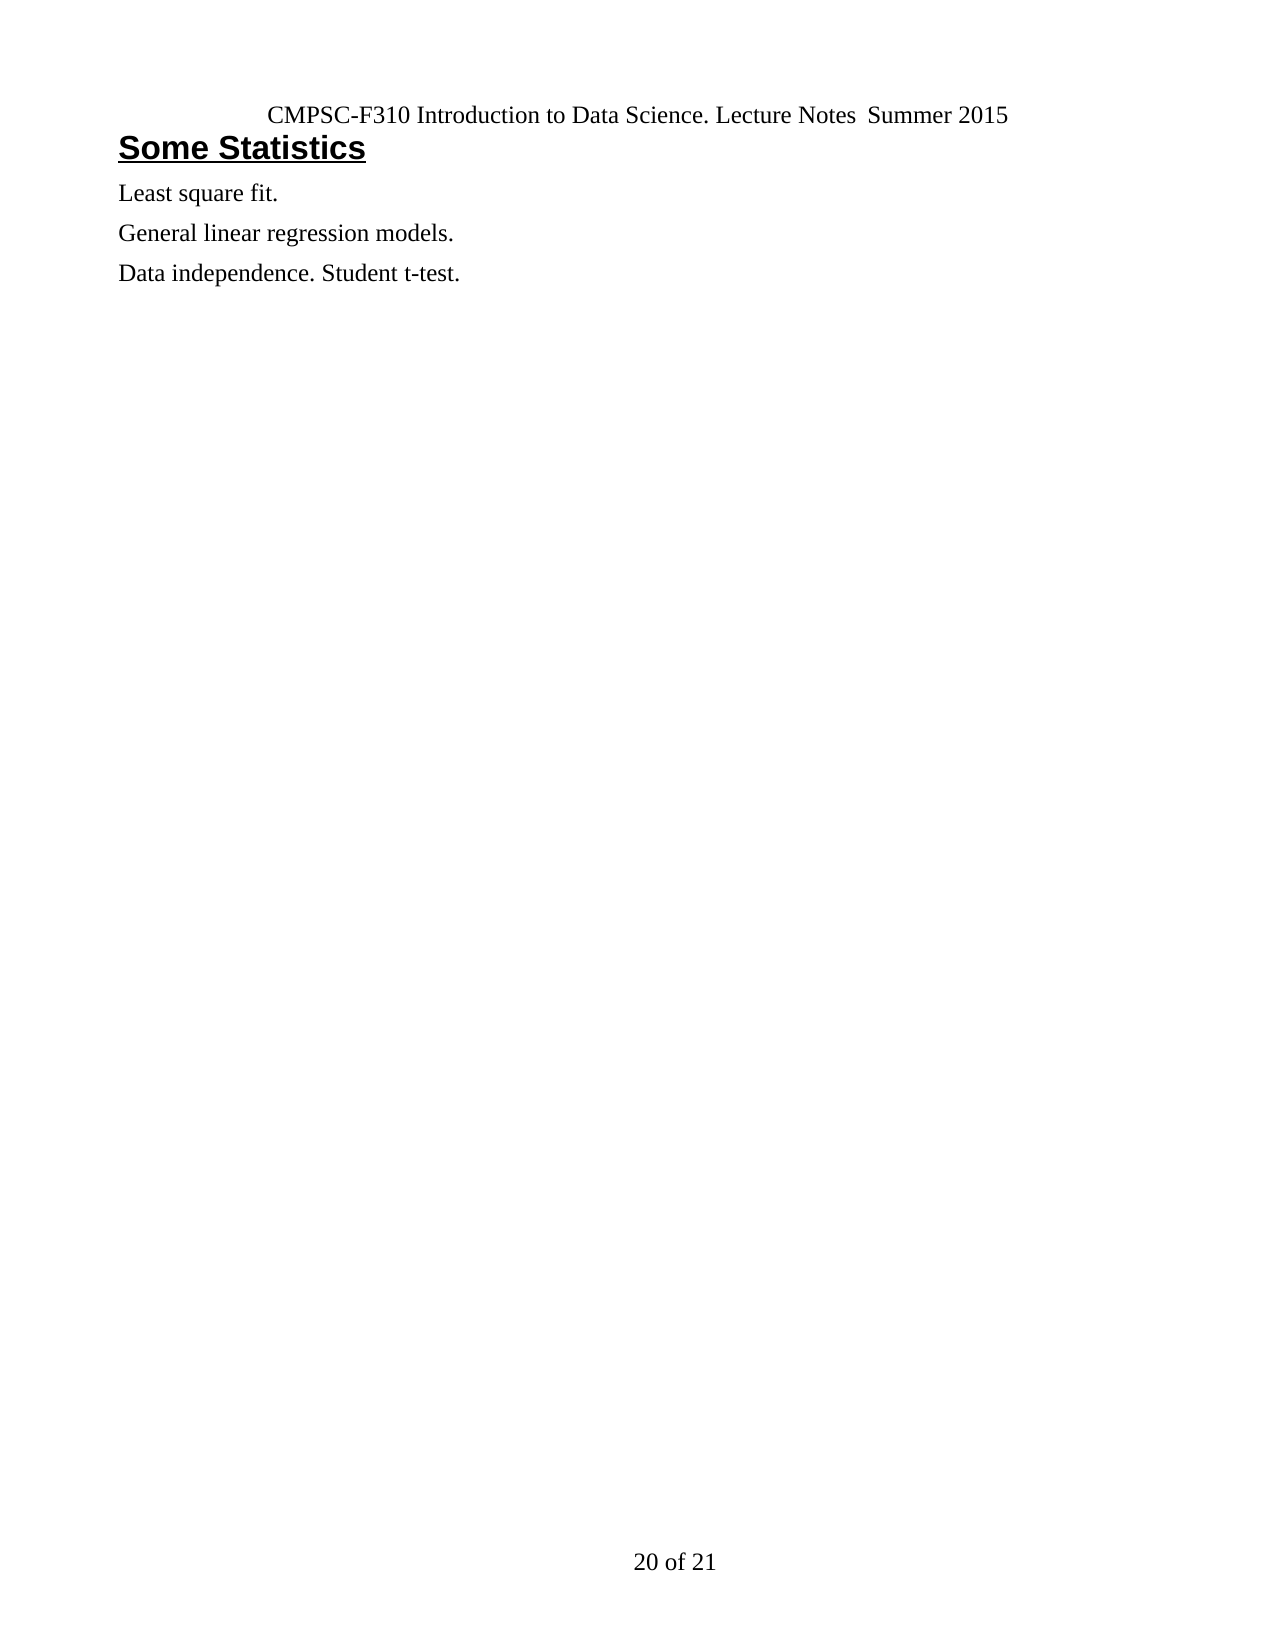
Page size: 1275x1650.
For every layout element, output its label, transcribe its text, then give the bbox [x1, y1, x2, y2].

text General linear regression models. [118, 219, 1157, 247]
text Data independence. Student t-test. [118, 259, 1157, 287]
text Least square fit. [118, 179, 1157, 207]
subtitle Some Statistics [118, 129, 1157, 166]
